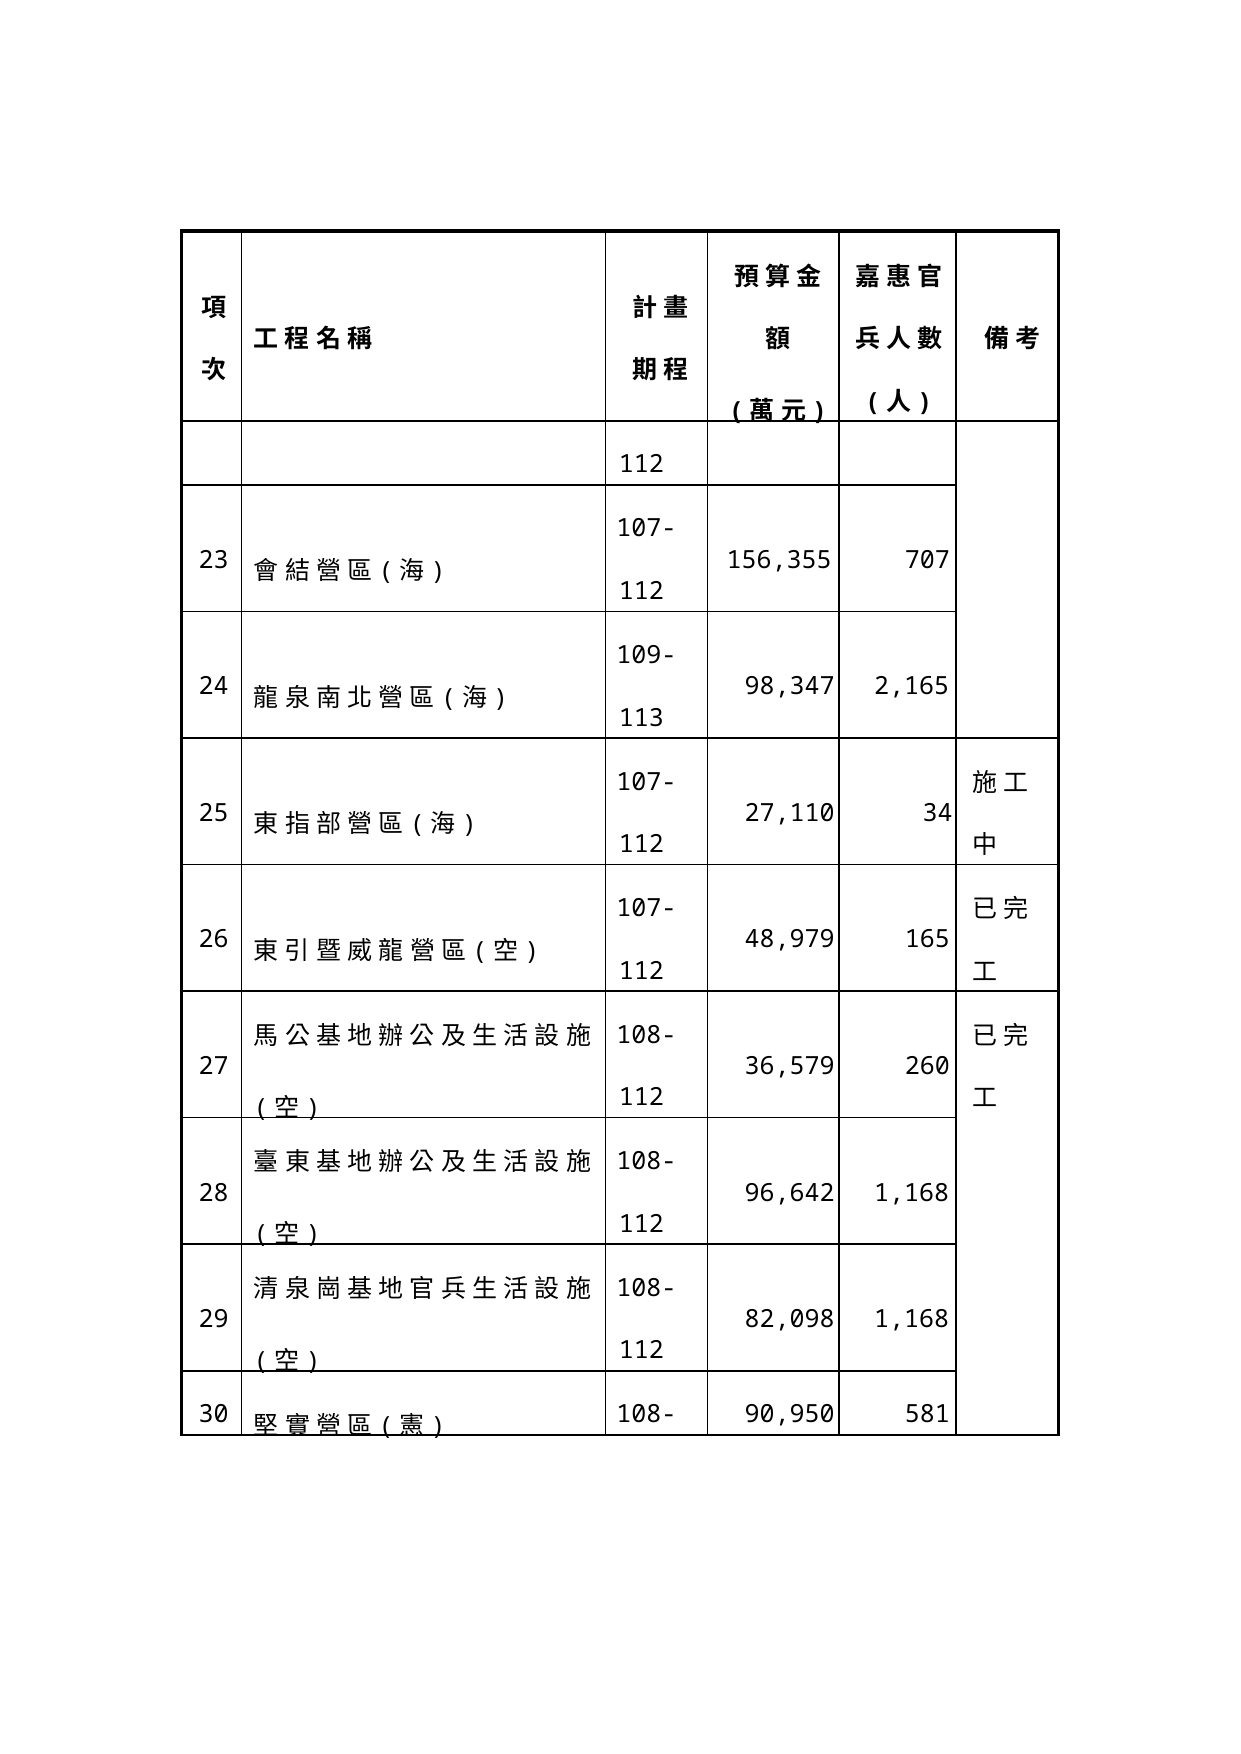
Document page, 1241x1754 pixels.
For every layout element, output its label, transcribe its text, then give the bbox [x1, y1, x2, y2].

table_cell 27 [183, 992, 241, 1117]
table_cell 27,110 [708, 739, 838, 864]
table_cell 90,950 [708, 1372, 838, 1434]
table_header 備考 [957, 233, 1057, 420]
table_cell 165 [840, 865, 955, 990]
table_cell 26 [183, 865, 241, 990]
table_header 預算金額 (萬元) [708, 233, 838, 420]
table_cell 臺東基地辦公及生活設施(空) [242, 1118, 605, 1243]
table_cell [840, 422, 955, 484]
table_header 計畫 期程 [606, 233, 707, 420]
table_cell 107-112 [606, 865, 707, 990]
table_cell 109-113 [606, 612, 707, 737]
table_cell 107-112 [606, 486, 707, 611]
table_cell 堅實營區(憲) [242, 1372, 605, 1434]
table_cell 已完工 [957, 865, 1057, 990]
table_cell [183, 422, 241, 484]
table_cell 29 [183, 1245, 241, 1370]
table_cell 34 [840, 739, 955, 864]
table_cell 108-112 [606, 1118, 707, 1243]
table_cell 108- [606, 1372, 707, 1434]
table_cell 2,165 [840, 612, 955, 737]
table_cell 會結營區(海) [242, 486, 605, 611]
table_cell [708, 422, 838, 484]
table_cell 112 [606, 422, 707, 484]
table_cell 24 [183, 612, 241, 737]
table_cell 已完工 [957, 992, 1057, 1434]
table_cell 1,168 [840, 1245, 955, 1370]
table_cell 36,579 [708, 992, 838, 1117]
table_cell 107-112 [606, 739, 707, 864]
table_cell 23 [183, 486, 241, 611]
table_cell 260 [840, 992, 955, 1117]
table_cell 581 [840, 1372, 955, 1434]
table_cell 28 [183, 1118, 241, 1243]
table_cell 施工中 [957, 739, 1057, 864]
table_header 工程名稱 [242, 233, 605, 420]
table_cell 清泉崗基地官兵生活設施(空) [242, 1245, 605, 1370]
table_cell 707 [840, 486, 955, 611]
table_header 項次 [183, 233, 241, 420]
table_cell 東指部營區(海) [242, 739, 605, 864]
table_cell [957, 422, 1057, 737]
table_cell 98,347 [708, 612, 838, 737]
table_cell 96,642 [708, 1118, 838, 1243]
table_cell 108-112 [606, 992, 707, 1117]
table_cell 156,355 [708, 486, 838, 611]
table_cell 1,168 [840, 1118, 955, 1243]
table_cell [242, 422, 605, 484]
table_cell 龍泉南北營區(海) [242, 612, 605, 737]
table_cell 108-112 [606, 1245, 707, 1370]
table_cell 82,098 [708, 1245, 838, 1370]
table_cell 東引暨威龍營區(空) [242, 865, 605, 990]
table_cell 48,979 [708, 865, 838, 990]
table_cell 30 [183, 1372, 241, 1434]
table_cell 25 [183, 739, 241, 864]
table_header 嘉惠官兵人數(人) [840, 233, 955, 420]
table_cell 馬公基地辦公及生活設施 (空) [242, 992, 605, 1117]
